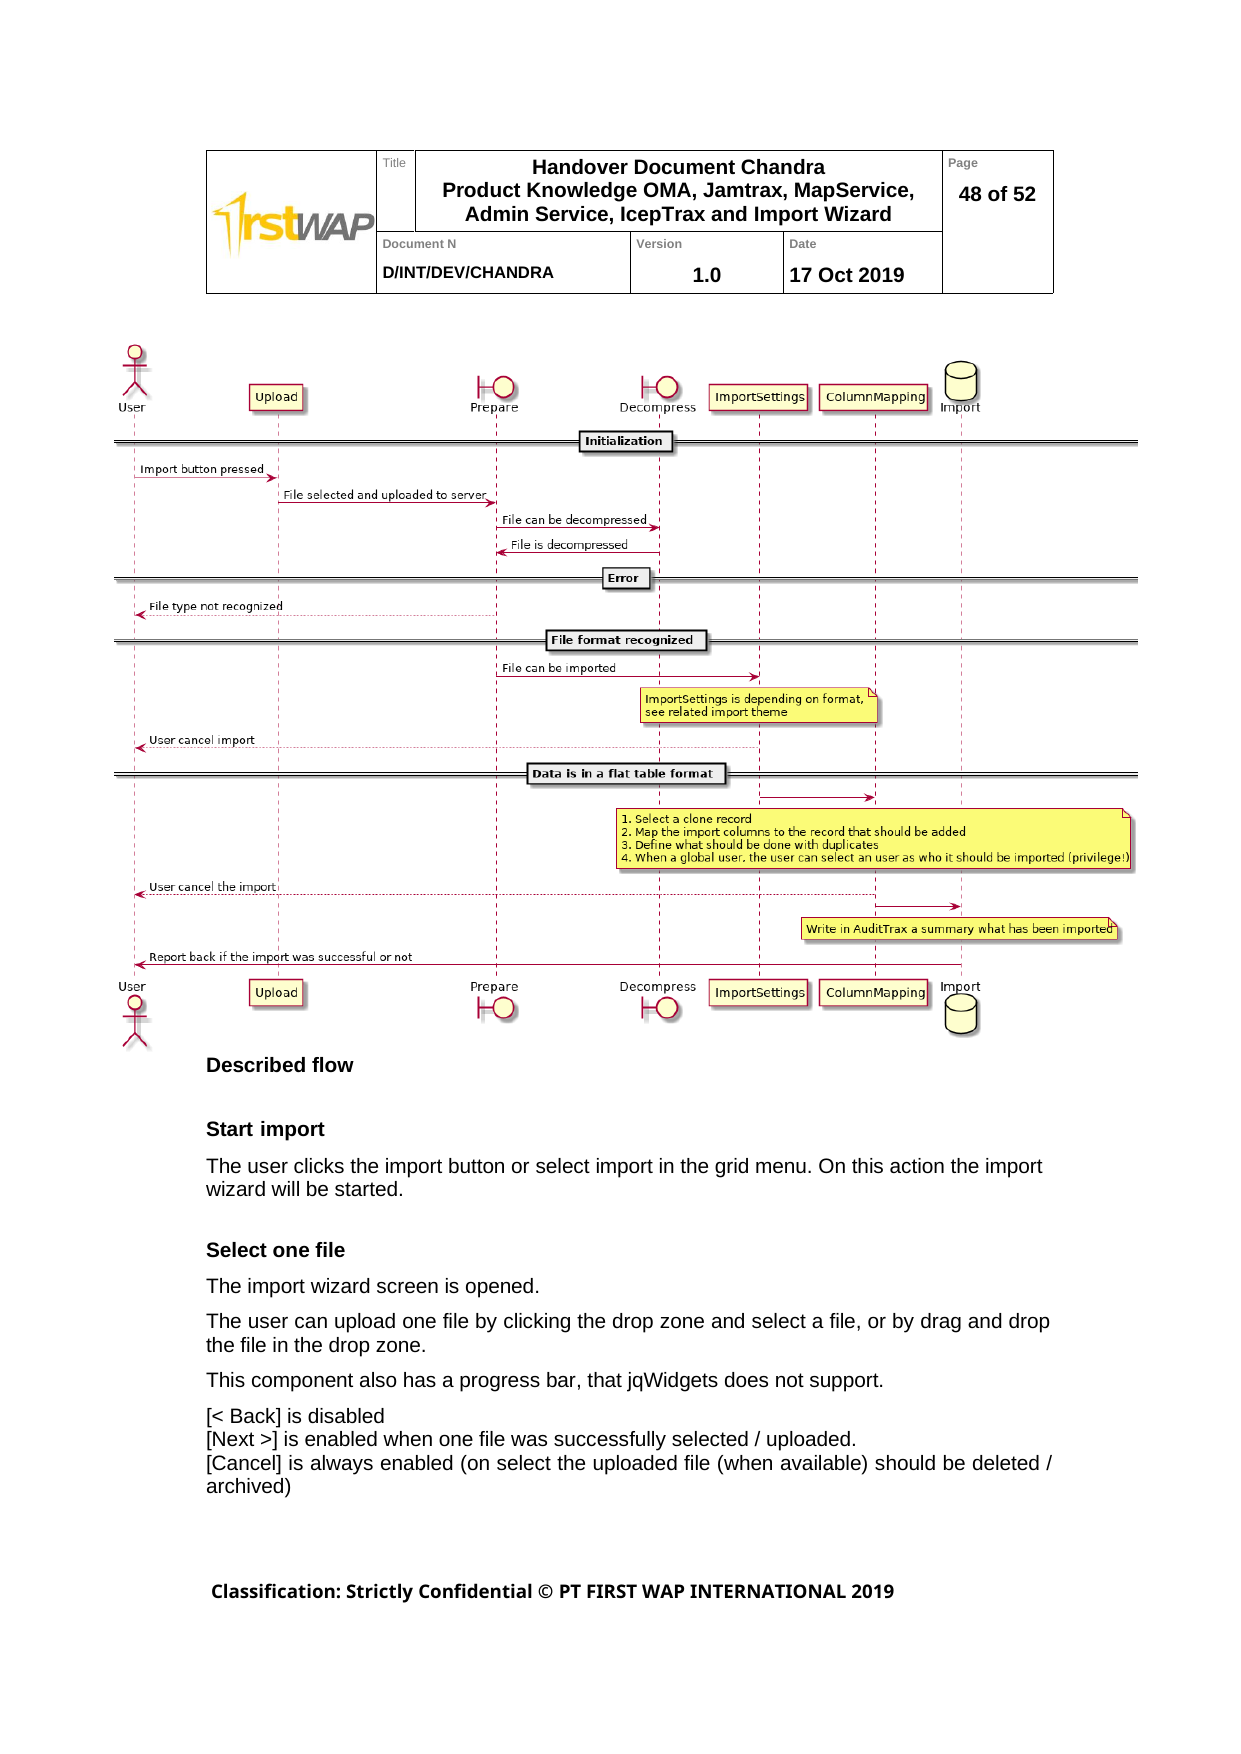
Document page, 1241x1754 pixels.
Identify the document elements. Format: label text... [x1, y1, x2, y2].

text The user clicks the import button or select import in the grid menu. On this action the import wizard will be started. [206, 1154, 1053, 1201]
text The user can upload one file by clicking the drop zone and select a file, or by drag and drop the file in the drop zone. [206, 1310, 1053, 1356]
picture [211, 191, 375, 259]
subtitle Described flow [206, 1054, 1053, 1077]
text The import wizard screen is opened. [206, 1274, 1053, 1297]
text [< Back] is disabled [Next >] is enabled when one file was successfully selected / uploaded. [Cancel] is always enabled (on select the uploaded file (when available) should be deleted / archived) [206, 1405, 1053, 1498]
subtitle Start import [206, 1114, 1053, 1142]
subtitle Select one file [206, 1238, 1053, 1262]
text This component also has a progress bar, that jqWidgets does not support. [206, 1369, 1053, 1392]
picture [111, 340, 1147, 1054]
